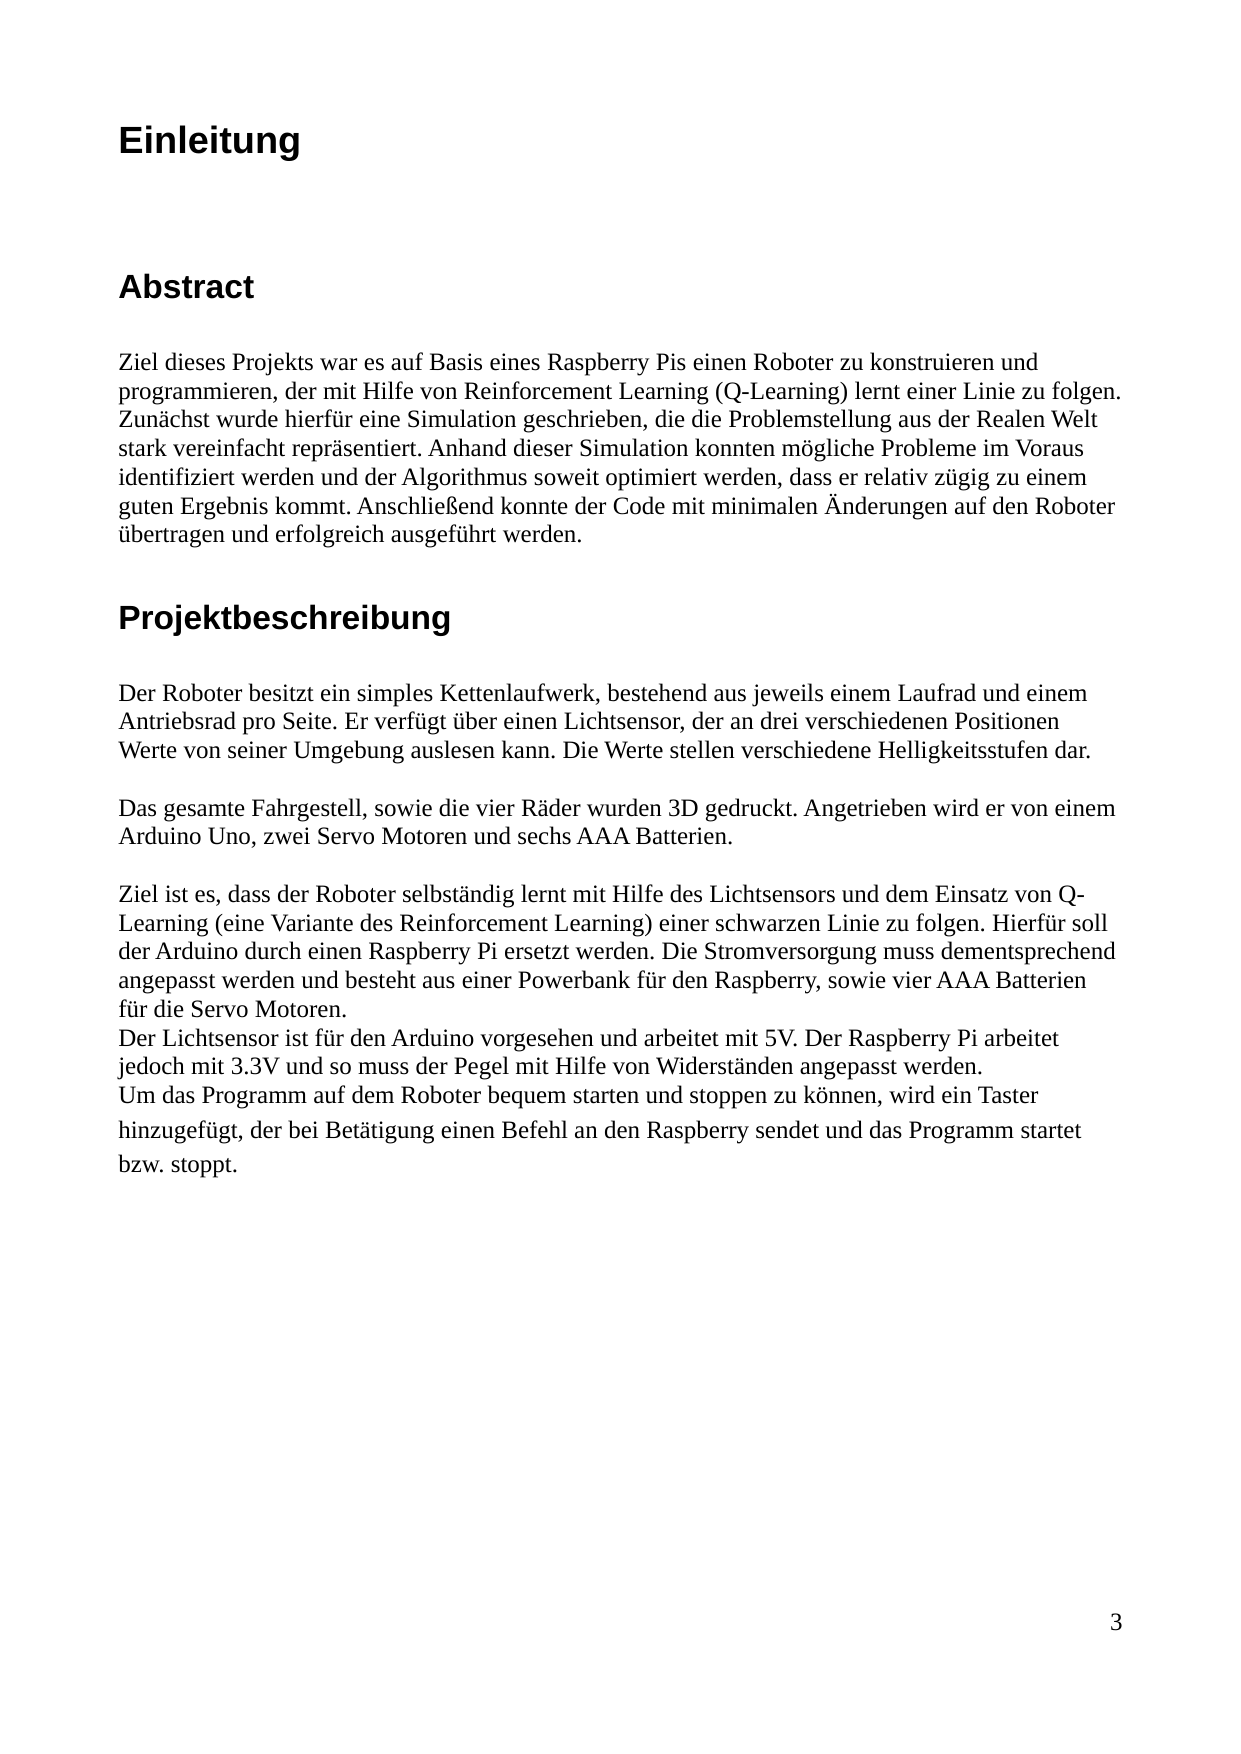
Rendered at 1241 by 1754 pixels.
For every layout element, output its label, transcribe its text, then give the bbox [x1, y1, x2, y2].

text Der Lichtsensor ist für den Arduino vorgesehen und arbeitet mit 5V. Der Raspberry Pi arbeitet jedoch mit 3.3V und so muss der Pegel mit Hilfe von Widerständen angepasst werden. [118, 1023, 1122, 1080]
subtitle Einleitung [118, 118, 1122, 162]
text Um das Programm auf dem Roboter bequem starten und stoppen zu können, wird ein Taster hinzugefügt, der bei Betätigung einen Befehl an den Raspberry sendet und das Programm startet bzw. stoppt. [118, 1080, 1122, 1178]
text Ziel dieses Projekts war es auf Basis eines Raspberry Pis einen Roboter zu konstruieren und programmieren, der mit Hilfe von Reinforcement Learning (Q-Learning) lernt einer Linie zu folgen. [118, 347, 1122, 404]
subtitle Projektbeschreibung [118, 598, 1122, 636]
subtitle Abstract [118, 267, 1122, 306]
text Zunächst wurde hierfür eine Simulation geschrieben, die die Problemstellung aus der Realen Welt stark vereinfacht repräsentiert. Anhand dieser Simulation konnten mögliche Probleme im Voraus identifiziert werden und der Algorithmus soweit optimiert werden, dass er relativ zügig zu einem guten Ergebnis kommt. Anschließend konnte der Code mit minimalen Änderungen auf den Roboter übertragen und erfolgreich ausgeführt werden. [118, 404, 1122, 548]
text Das gesamte Fahrgestell, sowie die vier Räder wurden 3D gedruckt. Angetrieben wird er von einem Arduino Uno, zwei Servo Motoren und sechs AAA Batterien. [118, 793, 1122, 850]
text Ziel ist es, dass der Roboter selbständig lernt mit Hilfe des Lichtsensors und dem Einsatz von Q-Learning (eine Variante des Reinforcement Learning) einer schwarzen Linie zu folgen. Hierfür soll der Arduino durch einen Raspberry Pi ersetzt werden. Die Stromversorgung muss dementsprechend angepasst werden und besteht aus einer Powerbank für den Raspberry, sowie vier AAA Batterien für die Servo Motoren. [118, 879, 1122, 1023]
text Der Roboter besitzt ein simples Kettenlaufwerk, bestehend aus jeweils einem Laufrad und einem Antriebsrad pro Seite. Er verfügt über einen Lichtsensor, der an drei verschiedenen Positionen Werte von seiner Umgebung auslesen kann. Die Werte stellen verschiedene Helligkeitsstufen dar. [118, 678, 1122, 764]
